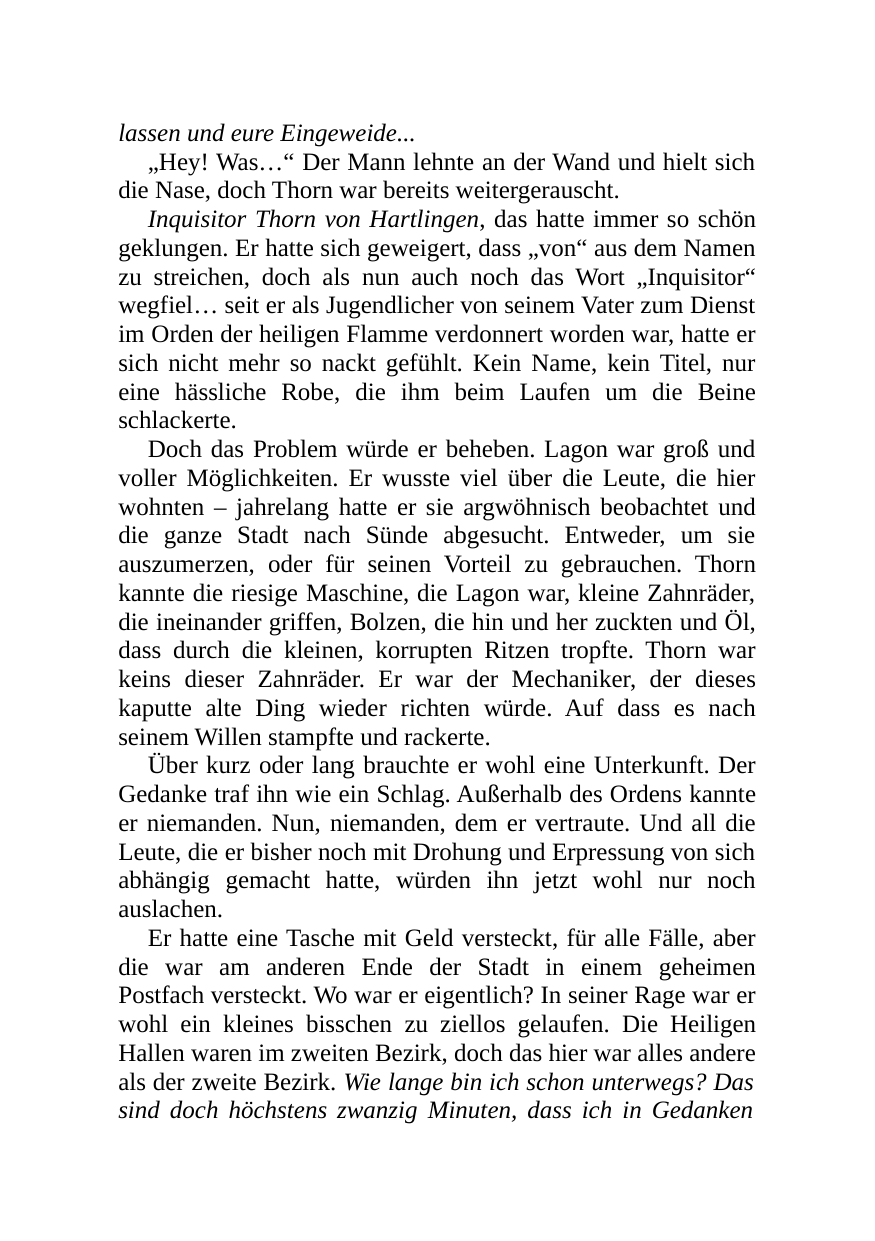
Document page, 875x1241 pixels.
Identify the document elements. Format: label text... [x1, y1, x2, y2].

text Inquisitor Thorn von Hartlingen, das hatte immer so schön geklungen. Er hatte sich geweigert, dass „von“ aus dem Namen zu streichen, doch als nun auch noch das Wort „Inquisitor“ wegfiel… seit er als Jugendlicher von seinem Vater zum Dienst im Orden der heiligen Flamme verdonnert worden war, hatte er sich nicht mehr so nackt gefühlt. Kein Name, kein Titel, nur eine hässliche Robe, die ihm beim Laufen um die Beine schlackerte. [118, 204, 756, 434]
text lassen und eure Eingeweide... [118, 118, 756, 147]
text „Hey! Was…“ Der Mann lehnte an der Wand und hielt sich die Nase, doch Thorn war bereits weitergerauscht. [118, 147, 756, 204]
text Er hatte eine Tasche mit Geld versteckt, für alle Fälle, aber die war am anderen Ende der Stadt in einem geheimen Postfach versteckt. Wo war er eigentlich? In seiner Rage war er wohl ein kleines bisschen zu ziellos gelaufen. Die Heiligen Hallen waren im zweiten Bezirk, doch das hier war alles andere als der zweite Bezirk. Wie lange bin ich schon unterwegs? Das sind doch höchstens zwanzig Minuten, dass ich in Gedanken [118, 923, 756, 1124]
text Über kurz oder lang brauchte er wohl eine Unterkunft. Der Gedanke traf ihn wie ein Schlag. Außerhalb des Ordens kannte er niemanden. Nun, niemanden, dem er vertraute. Und all die Leute, die er bisher noch mit Drohung und Erpressung von sich abhängig gemacht hatte, würden ihn jetzt wohl nur noch auslachen. [118, 751, 756, 923]
text Doch das Problem würde er beheben. Lagon war groß und voller Möglichkeiten. Er wusste viel über die Leute, die hier wohnten – jahrelang hatte er sie argwöhnisch beobachtet und die ganze Stadt nach Sünde abgesucht. Entweder, um sie auszumerzen, oder für seinen Vorteil zu gebrauchen. Thorn kannte die riesige Maschine, die Lagon war, kleine Zahnräder, die ineinander griffen, Bolzen, die hin und her zuckten und Öl, dass durch die kleinen, korrupten Ritzen tropfte. Thorn war keins dieser Zahnräder. Er war der Mechaniker, der dieses kaputte alte Ding wieder richten würde. Auf dass es nach seinem Willen stampfte und rackerte. [118, 434, 756, 751]
